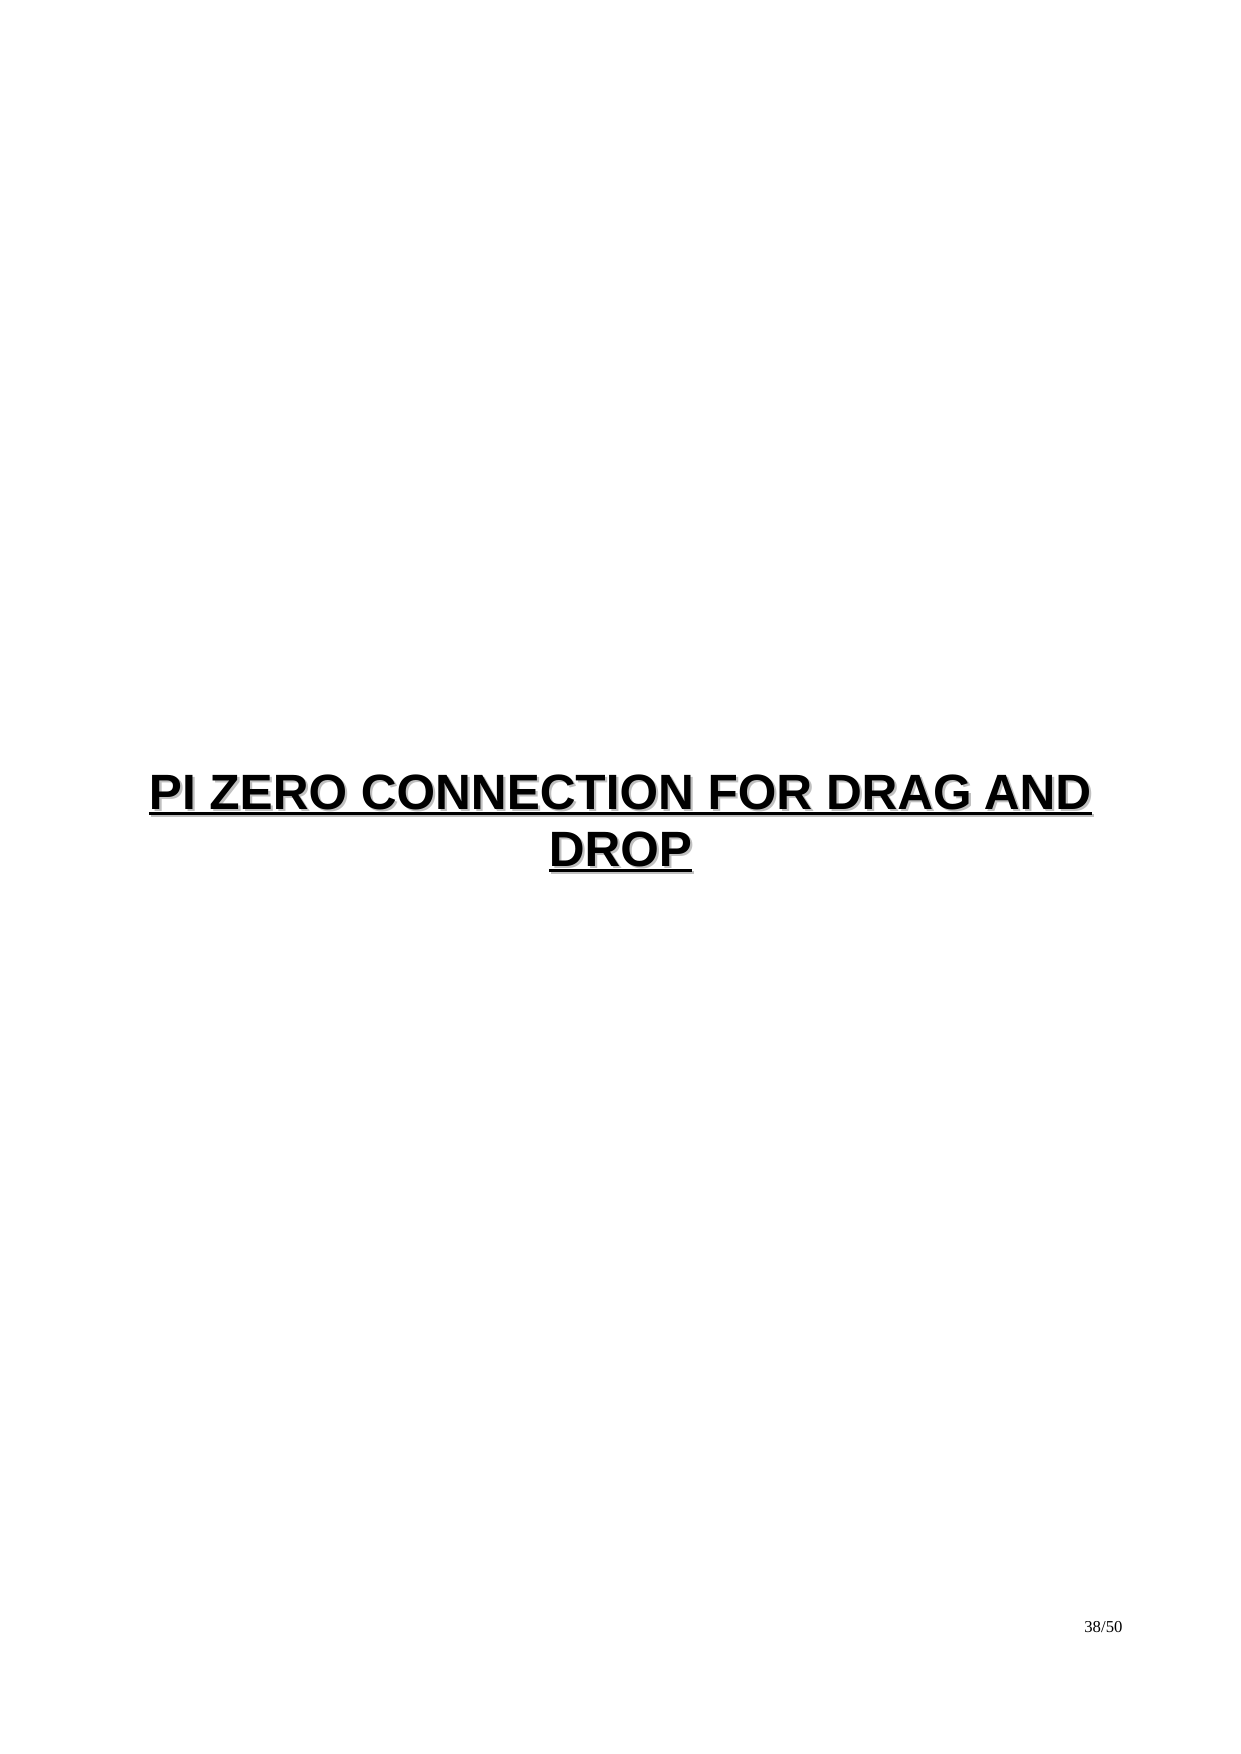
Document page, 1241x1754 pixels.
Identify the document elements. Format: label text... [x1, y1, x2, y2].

subtitle PI ZERO connection for DRAG AND DROP [118, 763, 1122, 877]
